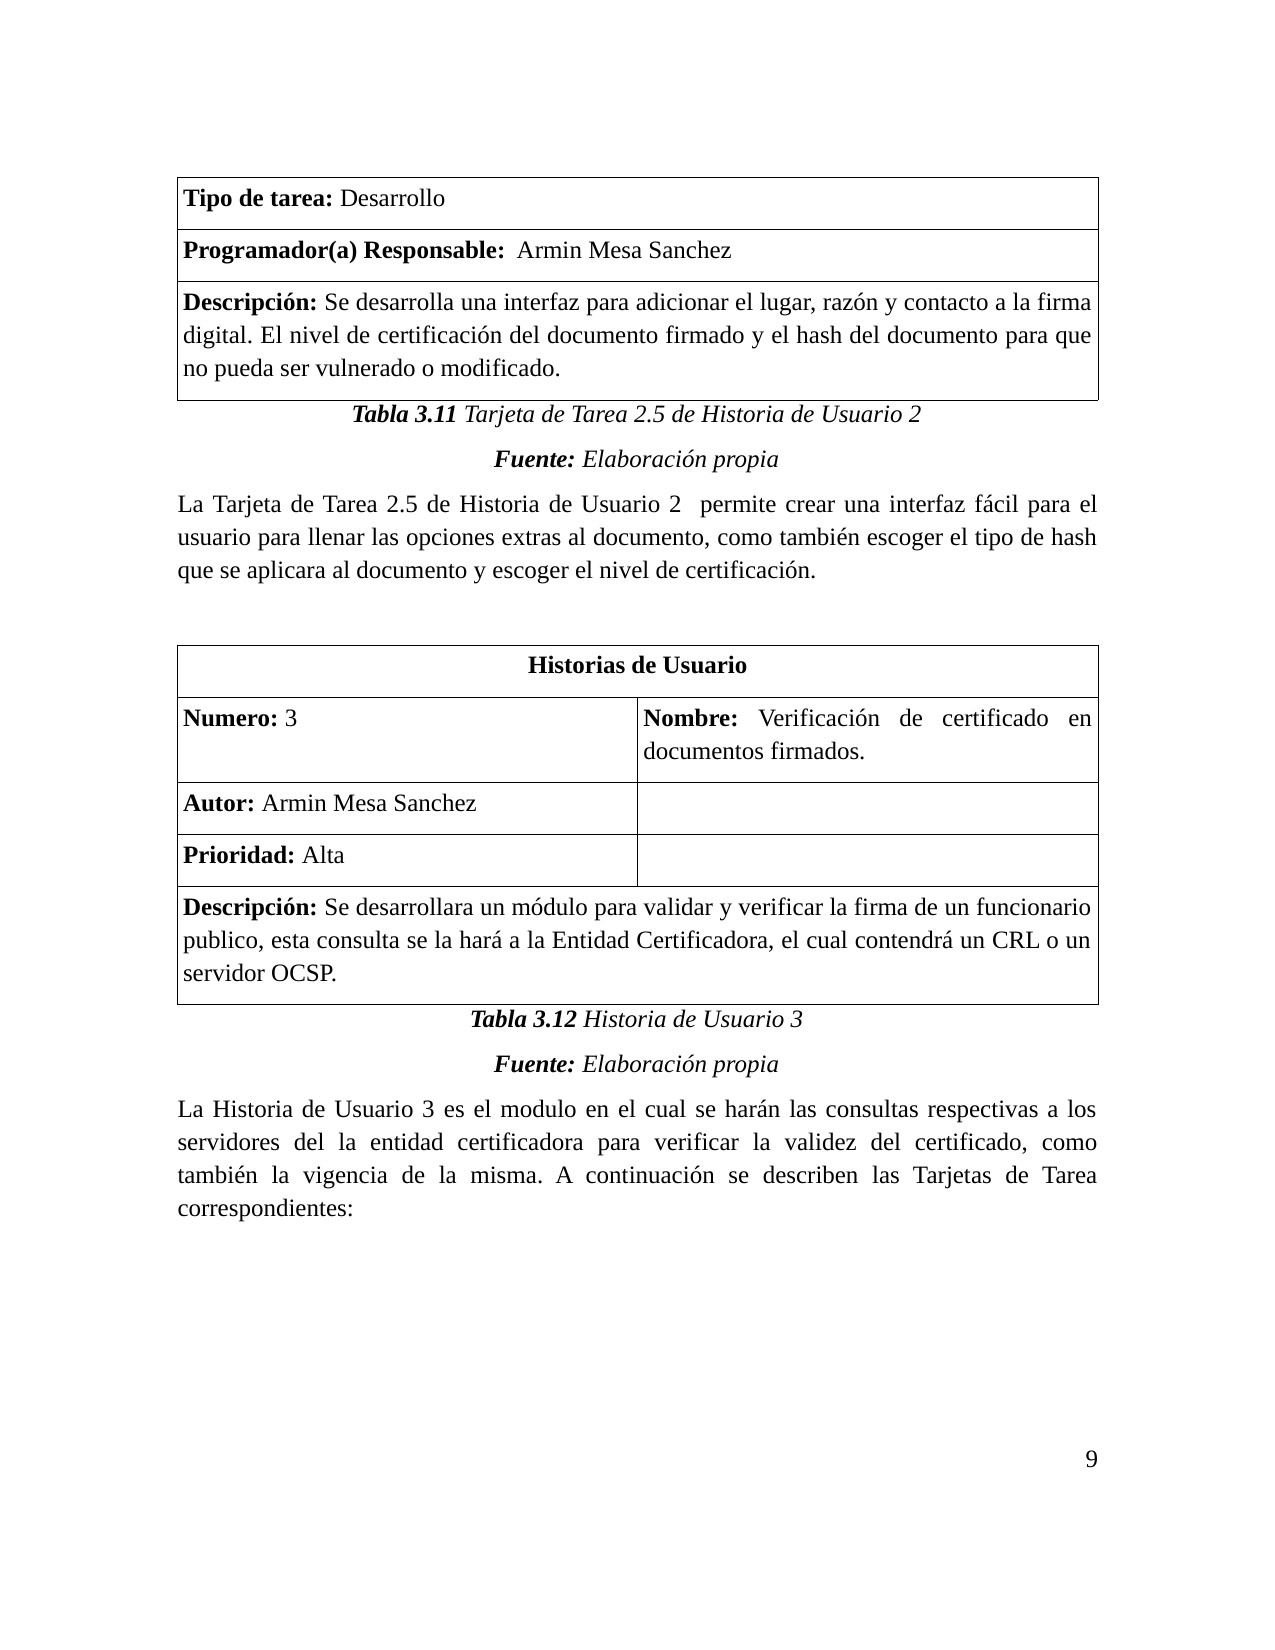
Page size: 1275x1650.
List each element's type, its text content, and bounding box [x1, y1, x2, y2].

table_cell Autor: Armin Mesa Sanchez [178, 783, 637, 834]
table_cell Programador(a) Responsable: Armin Mesa Sanchez [178, 230, 1098, 281]
table_cell Tipo de tarea: Desarrollo [178, 178, 1098, 229]
text La Tarjeta de Tarea 2.5 de Historia de Usuario 2 permite crear una interfaz fácil para el usuario para llenar las opciones extras al documento, como también escoger el tipo de hash que se aplicara al documento y escoger el nivel de certificación. [177, 489, 1098, 584]
table_cell Descripción: Se desarrollara un módulo para validar y verificar la firma de un funcionario publico, esta consulta se la hará a la Entidad Certificadora, el cual contendrá un CRL o un servidor OCSP. [178, 887, 1098, 1004]
table_cell Nombre: Verificación de certificado en documentos firmados. [638, 698, 1098, 782]
table_header Historias de Usuario [178, 646, 1098, 697]
table_cell Descripción: Se desarrolla una interfaz para adicionar el lugar, razón y contacto a la firma digital. El nivel de certificación del documento firmado y el hash del documento para que no pueda ser vulnerado o modificado. [178, 282, 1098, 399]
table_cell Prioridad: Alta [178, 835, 637, 886]
table_cell [638, 835, 1098, 886]
text Tabla 3.11 Tarjeta de Tarea 2.5 de Historia de Usuario 2 [177, 401, 1098, 428]
table_cell [638, 783, 1098, 834]
text La Historia de Usuario 3 es el modulo en el cual se harán las consultas respectivas a los servidores del la entidad certificadora para verificar la validez del certificado, como también la vigencia de la misma. A continuación se describen las Tarjetas de Tarea correspondientes: [177, 1094, 1098, 1222]
text Tabla 3.12 Historia de Usuario 3 [177, 1005, 1098, 1033]
table_cell Numero: 3 [178, 698, 637, 782]
text Fuente: Elaboración propia [177, 1049, 1098, 1078]
text Fuente: Elaboración propia [177, 444, 1098, 473]
